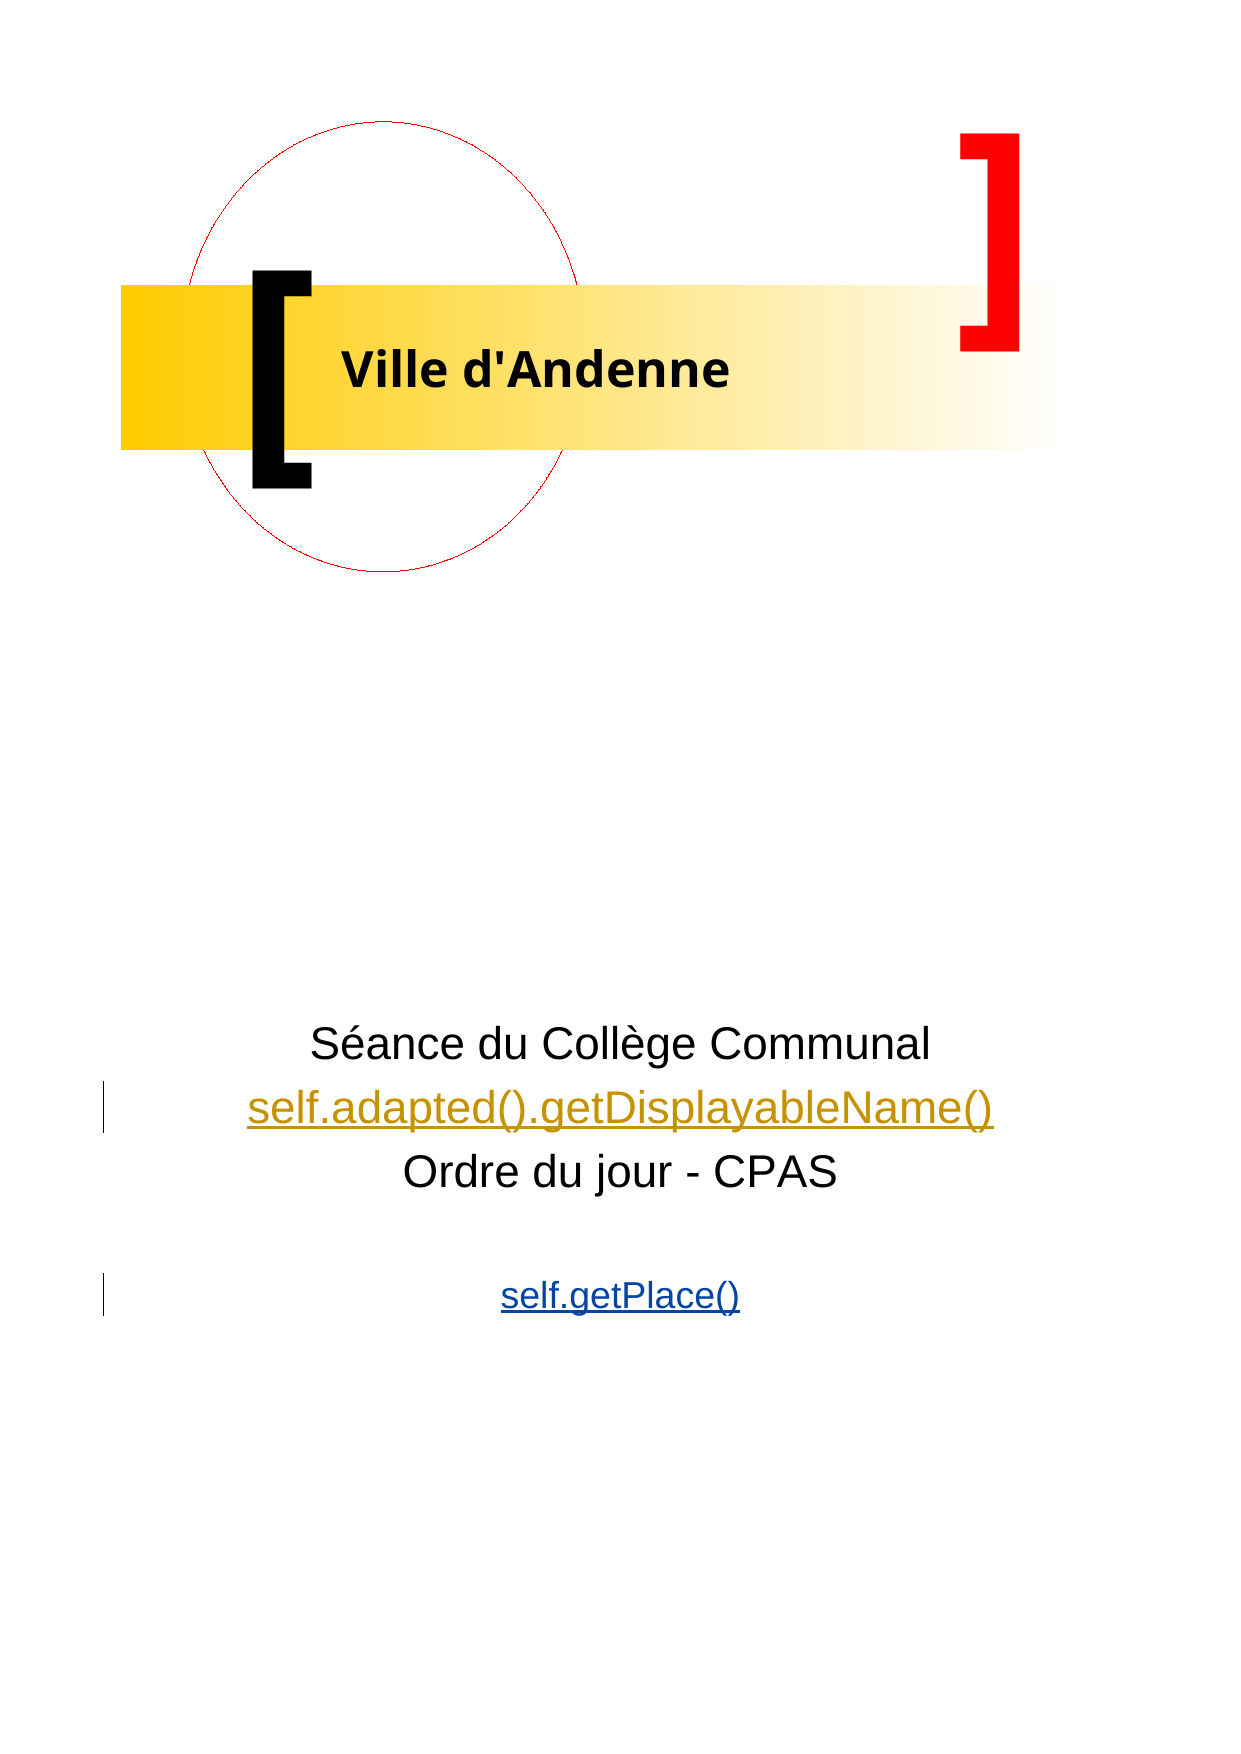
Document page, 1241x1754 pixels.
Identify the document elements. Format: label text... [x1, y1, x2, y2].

table_cell self.getPlace() [118, 1267, 1122, 1322]
table_cell Ordre du jour - CPAS [118, 1139, 1122, 1203]
table_header Séance du Collège Communal [118, 1011, 1122, 1075]
table_cell self.adapted().getDisplayableName() [118, 1075, 1122, 1139]
table_cell [118, 1203, 1122, 1267]
